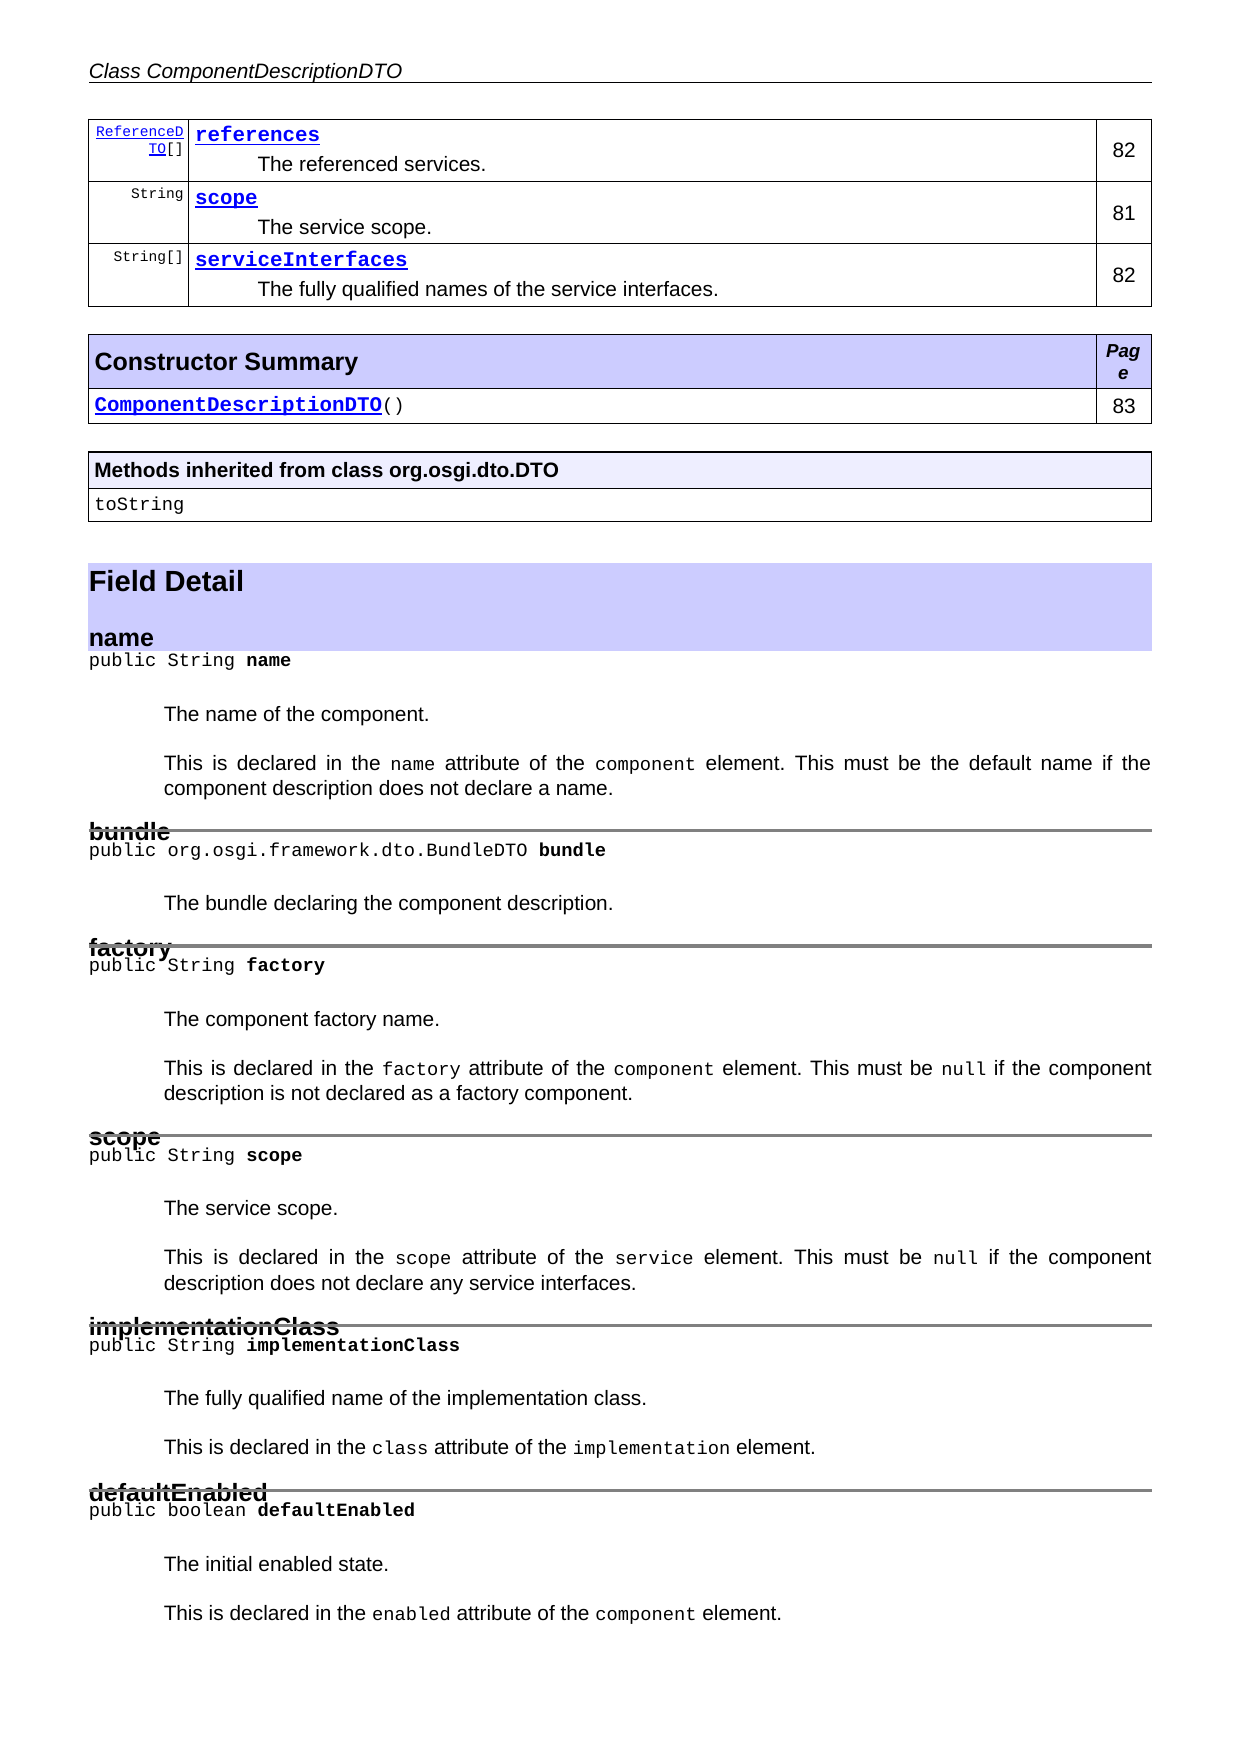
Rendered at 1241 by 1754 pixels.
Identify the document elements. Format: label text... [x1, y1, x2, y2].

text This is declared in the name attribute of the component element. This must be the default name if the component description does not declare a name. [163, 751, 1152, 800]
table_cell references The referenced services. [189, 120, 1096, 181]
text public String implementationClass [88, 1335, 1152, 1357]
text The component factory name. [163, 1007, 1152, 1031]
table_cell String[] [89, 244, 188, 306]
text This is declared in the enabled attribute of the component element. [163, 1600, 1152, 1626]
subtitle Field Detail [88, 563, 1152, 597]
text This is declared in the factory attribute of the component element. This must be null if the component description is not declared as a factory component. [163, 1056, 1152, 1105]
table_cell ComponentDescriptionDTO() [89, 389, 1096, 423]
table_cell 83 [1097, 120, 1151, 181]
table_cell serviceInterfaces The fully qualified names of the service interfaces. [189, 244, 1096, 306]
table_header Constructor Summary [89, 335, 1096, 388]
text The bundle declaring the component description. [163, 891, 1152, 915]
text The service scope. [163, 1196, 1152, 1220]
table_cell ReferenceDTO[] [89, 120, 188, 181]
table_header Methods inherited from class org.osgi.dto.DTO [89, 453, 1151, 488]
text This is declared in the scope attribute of the service element. This must be null if the component description does not declare any service interfaces. [163, 1245, 1152, 1294]
table_header Page [1097, 335, 1151, 388]
text The name of the component. [163, 702, 1152, 726]
table_cell 82 [1097, 182, 1151, 243]
text public String name [88, 651, 1152, 672]
subtitle name [88, 622, 1152, 651]
text public boolean defaultEnabled [88, 1501, 1152, 1522]
text The initial enabled state. [163, 1551, 1152, 1575]
text This is declared in the class attribute of the implementation element. [163, 1435, 1152, 1460]
table_cell scope The service scope. [189, 182, 1096, 243]
text public org.osgi.framework.dto.BundleDTO bundle [88, 841, 1152, 862]
text public String factory [88, 956, 1152, 977]
table_cell toString [89, 489, 1151, 521]
table_cell String [89, 182, 188, 243]
text The fully qualified name of the implementation class. [163, 1386, 1152, 1410]
table_cell 83 [1097, 244, 1151, 306]
text public String scope [88, 1146, 1152, 1167]
table_cell 84 [1097, 389, 1151, 423]
